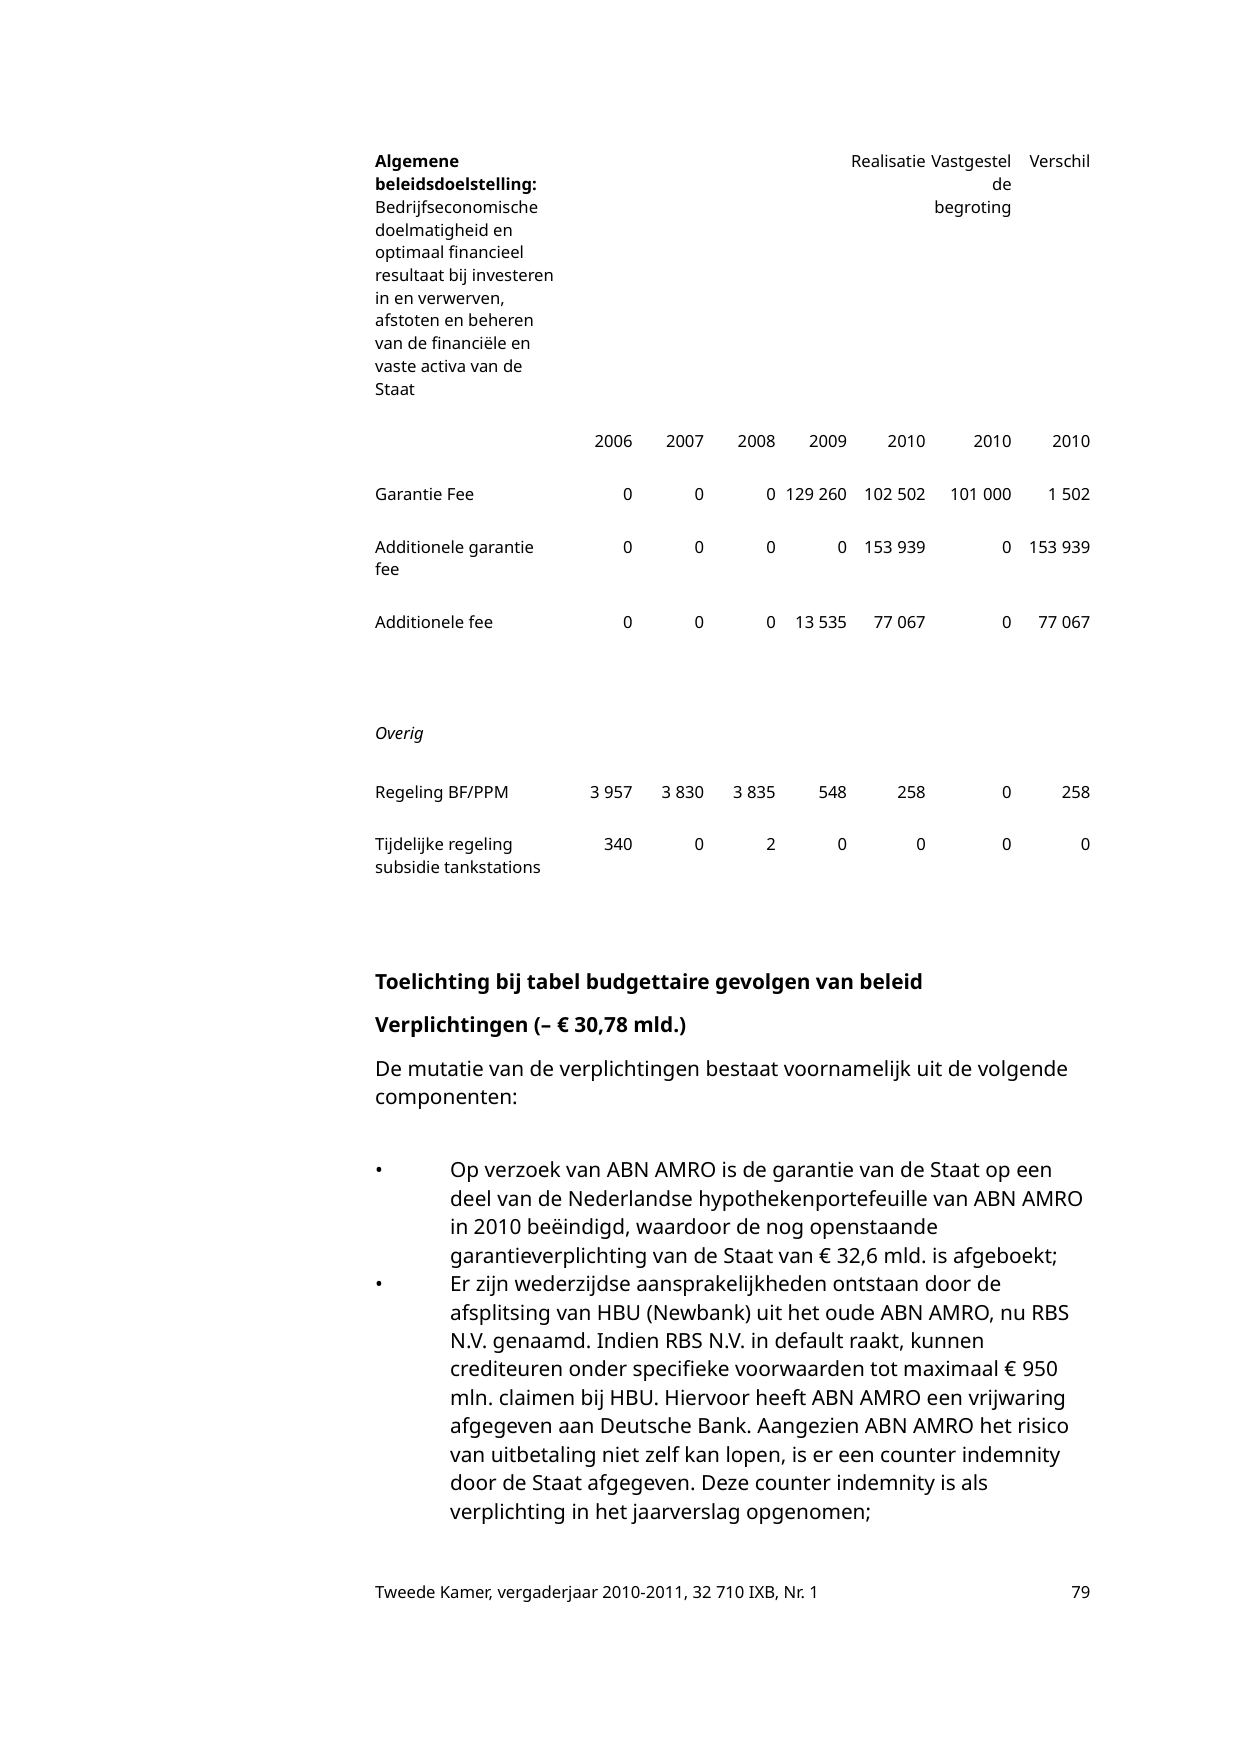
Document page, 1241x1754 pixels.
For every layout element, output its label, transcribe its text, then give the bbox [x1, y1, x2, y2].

table_cell [1011, 722, 1090, 780]
table_cell [704, 663, 775, 722]
table_cell 0 [926, 780, 1011, 833]
table_cell 0 [704, 535, 775, 611]
table_header [704, 150, 775, 430]
table_cell Additionele fee [375, 611, 561, 663]
table_cell 0 [633, 535, 704, 611]
table_cell 0 [633, 833, 704, 908]
table_cell [847, 663, 926, 722]
table_cell [561, 722, 632, 780]
table_cell [847, 722, 926, 780]
table_header Algemene beleidsdoelstelling: Bedrijfseconomische doelmatigheid en optimaal financieel resultaat bij investeren in en verwerven, afstoten en beheren van de financiële en vaste activa van de Staat [375, 150, 561, 430]
table_cell 258 [847, 780, 926, 833]
table_cell 0 [633, 483, 704, 535]
table_cell 3 957 [561, 780, 632, 833]
table_cell Tijdelijke regeling subsidie tankstations [375, 833, 561, 908]
table_cell 1 502 [1011, 483, 1090, 535]
table_cell 2008 [704, 430, 775, 482]
table_cell 0 [633, 611, 704, 663]
table_cell 0 [704, 483, 775, 535]
table_cell 2 [704, 833, 775, 908]
table_cell [704, 722, 775, 780]
table_cell [375, 663, 561, 722]
table_cell 77 067 [847, 611, 926, 663]
table_cell 2010 [847, 430, 926, 482]
table_cell 153 939 [847, 535, 926, 611]
table_header Realisatie [847, 150, 926, 430]
table_cell Overig [375, 722, 561, 780]
table_cell 0 [704, 611, 775, 663]
table_cell 102 502 [847, 483, 926, 535]
table_cell 2007 [633, 430, 704, 482]
table_cell 0 [926, 611, 1011, 663]
table_cell Additionele garantie fee [375, 535, 561, 611]
table_cell 0 [926, 833, 1011, 908]
table_cell 13 535 [775, 611, 847, 663]
table_header [633, 150, 704, 430]
table_cell [633, 722, 704, 780]
table_header Vastgestelde begroting [926, 150, 1011, 430]
table_cell 340 [561, 833, 632, 908]
table_cell [926, 722, 1011, 780]
table_header [775, 150, 847, 430]
table_cell 2010 [926, 430, 1011, 482]
table_cell 0 [561, 483, 632, 535]
table_cell [1011, 663, 1090, 722]
table_cell 258 [1011, 780, 1090, 833]
table_cell 0 [775, 535, 847, 611]
table_header [561, 150, 632, 430]
table_cell Regeling BF/PPM [375, 780, 561, 833]
table_cell Garantie Fee [375, 483, 561, 535]
table_cell 0 [926, 535, 1011, 611]
text De mutatie van de verplichtingen bestaat voornamelijk uit de volgende componenten: [375, 1054, 1090, 1111]
table_cell [926, 663, 1011, 722]
list Er zijn wederzijdse aansprakelijkheden ontstaan door de afsplitsing van HBU (Newbank) uit het oude ABN AMRO, nu RBS N.V. genaamd. Indien RBS N.V. in default raakt, kunnen crediteuren onder specifieke voorwaarden tot maximaal € 950 mln. claimen bij HBU. Hiervoor heeft ABN AMRO een vrijwaring afgegeven aan Deutsche Bank. Aangezien ABN AMRO het risico van uitbetaling niet zelf kan lopen, is er een counter indemnity door de Staat afgegeven. Deze counter indemnity is als verplichting in het jaarverslag opgenomen; [375, 1269, 1090, 1525]
table_cell 101 000 [926, 483, 1011, 535]
table_cell 0 [561, 535, 632, 611]
table_cell 2010 [1011, 430, 1090, 482]
table_cell 3 835 [704, 780, 775, 833]
list Op verzoek van ABN AMRO is de garantie van de Staat op een deel van de Nederlandse hypothekenportefeuille van ABN AMRO in 2010 beëindigd, waardoor de nog openstaande garantieverplichting van de Staat van € 32,6 mld. is afgeboekt; [375, 1156, 1090, 1269]
table_cell 2006 [561, 430, 632, 482]
table_cell [775, 722, 847, 780]
table_cell 3 830 [633, 780, 704, 833]
table_cell 153 939 [1011, 535, 1090, 611]
table_cell 548 [775, 780, 847, 833]
table_cell 0 [1011, 833, 1090, 908]
table_cell 2009 [775, 430, 847, 482]
text Verplichtingen (– € 30,78 mld.) [375, 1010, 1090, 1039]
table_cell 0 [847, 833, 926, 908]
table_cell 129 260 [775, 483, 847, 535]
table_cell 77 067 [1011, 611, 1090, 663]
table_cell [775, 663, 847, 722]
text Toelichting bij tabel budgettaire gevolgen van beleid [375, 967, 1090, 995]
table_cell [561, 663, 632, 722]
table_cell [375, 430, 561, 482]
table_header Verschil [1011, 150, 1090, 430]
table_cell [633, 663, 704, 722]
table_cell 0 [561, 611, 632, 663]
table_cell 0 [775, 833, 847, 908]
